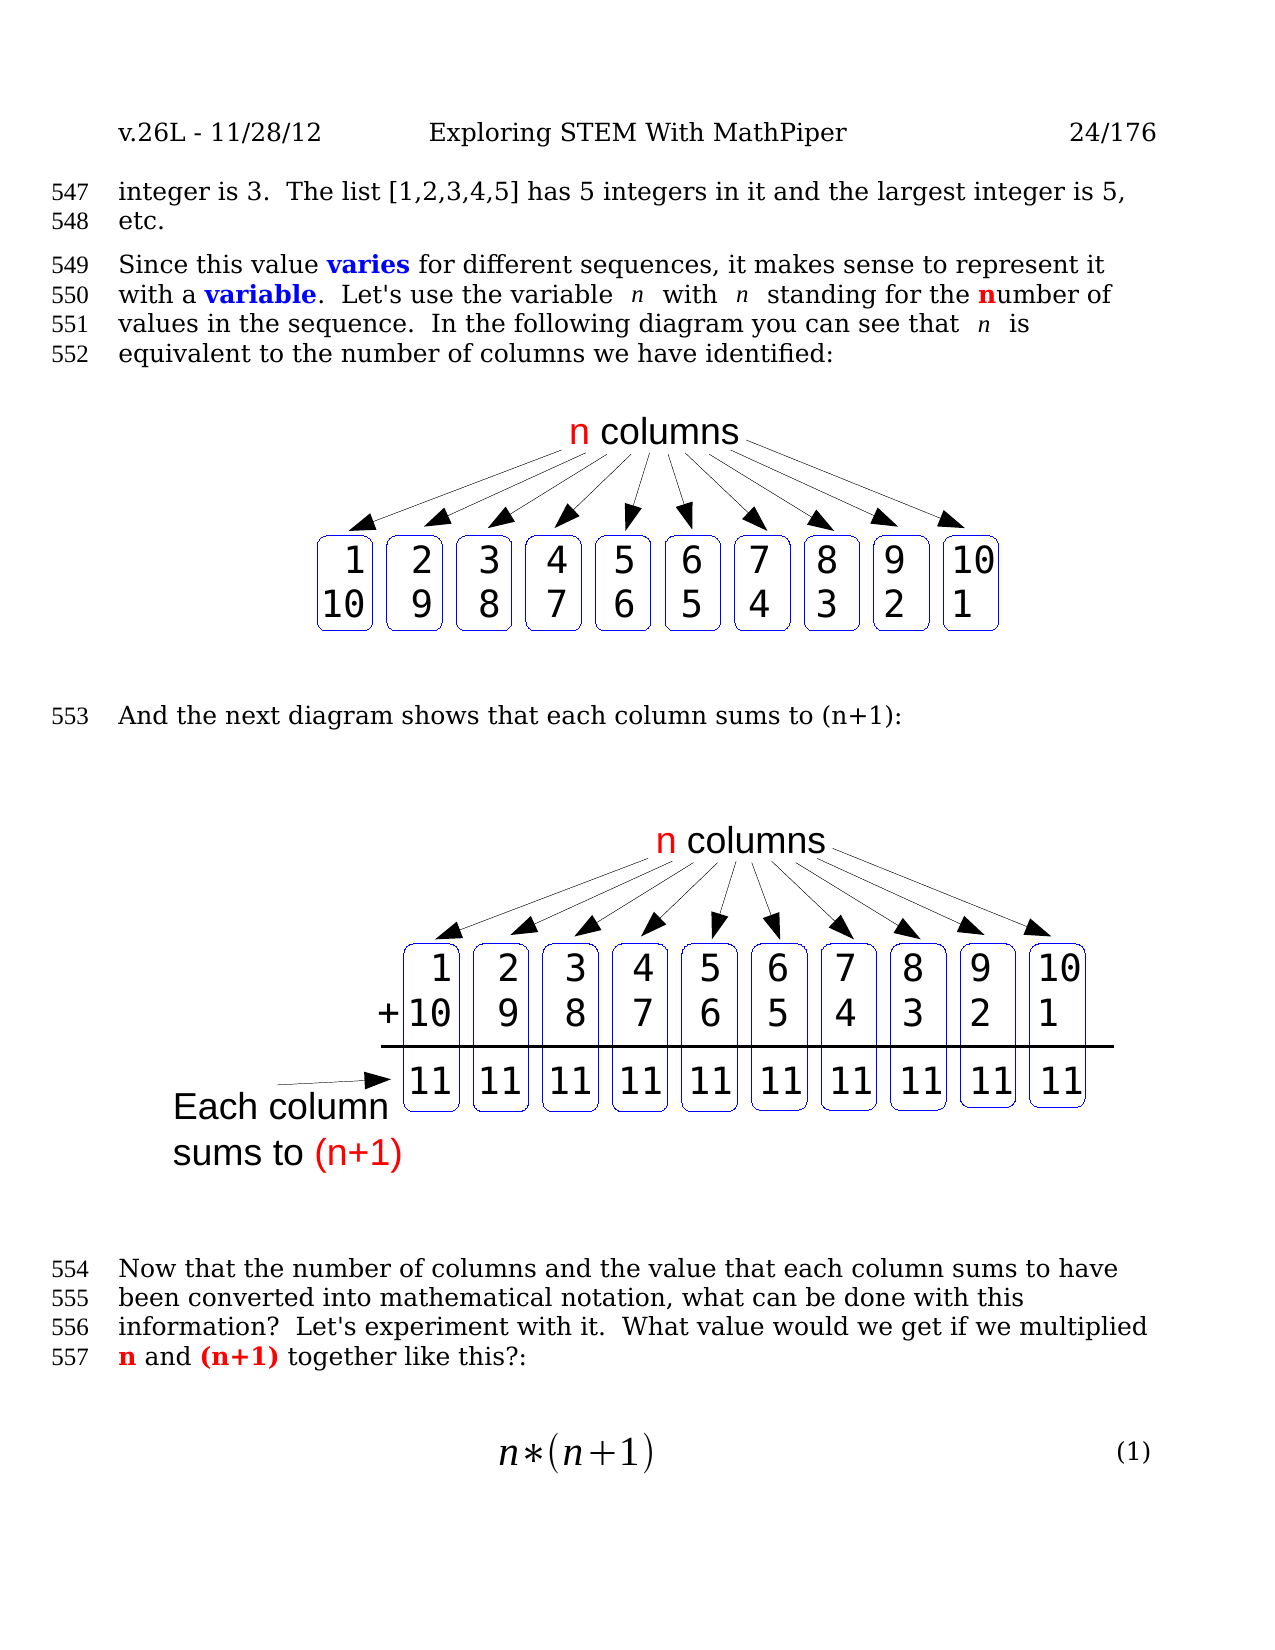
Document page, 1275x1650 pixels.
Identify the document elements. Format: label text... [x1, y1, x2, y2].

table_header [118, 1421, 1041, 1483]
text Now that the number of columns and the value that each column sums to have been converted into mathematical notation, what can be done with this information? Let's experiment with it. What value would we get if we multiplied n and (n+1) together like this?: [118, 1254, 1157, 1371]
text integer is 3. The list [1,2,3,4,5] has 5 integers in it and the largest integer is 5, etc. [118, 177, 1157, 235]
text Since this value varies for different sequences, it makes sense to represent it with a variable. Let's use the variablewithstanding for the number of values in the sequence. In the following diagram you can see thatis equivalent to the number of columns we have identified: [118, 250, 1157, 368]
text And the next diagram shows that each column sums to (n+1): [118, 702, 1157, 731]
table_header (1) [1041, 1421, 1157, 1483]
